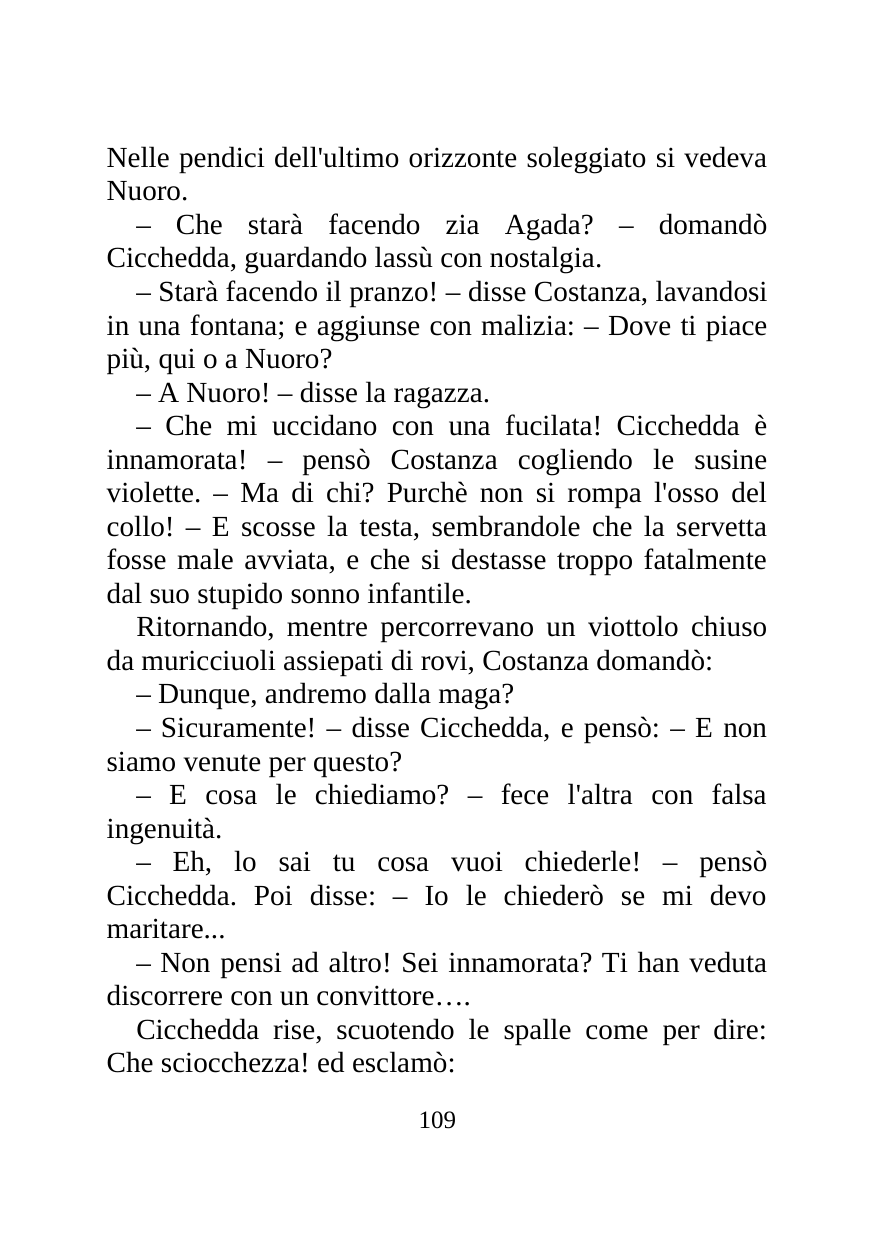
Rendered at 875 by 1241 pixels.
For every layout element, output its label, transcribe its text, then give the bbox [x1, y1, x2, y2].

text – A Nuoro! – disse la ragazza. [106, 375, 768, 408]
text Nelle pendici dell'ultimo orizzonte soleggiato si vedeva Nuoro. [106, 140, 768, 207]
text – E cosa le chiediamo? – fece l'altra con falsa ingenuità. [106, 777, 768, 844]
text – Non pensi ad altro! Sei innamorata? Ti han veduta discorrere con un convittore…. [106, 945, 768, 1012]
text – Sicuramente! – disse Cicchedda, e pensò: – E non siamo venute per questo? [106, 710, 768, 777]
text – Dunque, andremo dalla maga? [106, 677, 768, 710]
text – Che mi uccidano con una fucilata! Cicchedda è innamorata! – pensò Costanza cogliendo le susine violette. – Ma di chi? Purchè non si rompa l'osso del collo! – E scosse la testa, sembrandole che la servetta fosse male avviata, e che si destasse troppo fatalmente dal suo stupido sonno infantile. [106, 408, 768, 609]
text Cicchedda rise, scuotendo le spalle come per dire: Che sciocchezza! ed esclamò: [106, 1012, 768, 1079]
text – Eh, lo sai tu cosa vuoi chiederle! – pensò Cicchedda. Poi disse: – Io le chiederò se mi devo maritare... [106, 844, 768, 945]
text – Che starà facendo zia Agada? – domandò Cicchedda, guardando lassù con nostalgia. [106, 207, 768, 274]
text Ritornando, mentre percorrevano un viottolo chiuso da muricciuoli assiepati di rovi, Costanza domandò: [106, 609, 768, 677]
text – Starà facendo il pranzo! – disse Costanza, lavandosi in una fontana; e aggiunse con malizia: – Dove ti piace più, qui o a Nuoro? [106, 274, 768, 375]
